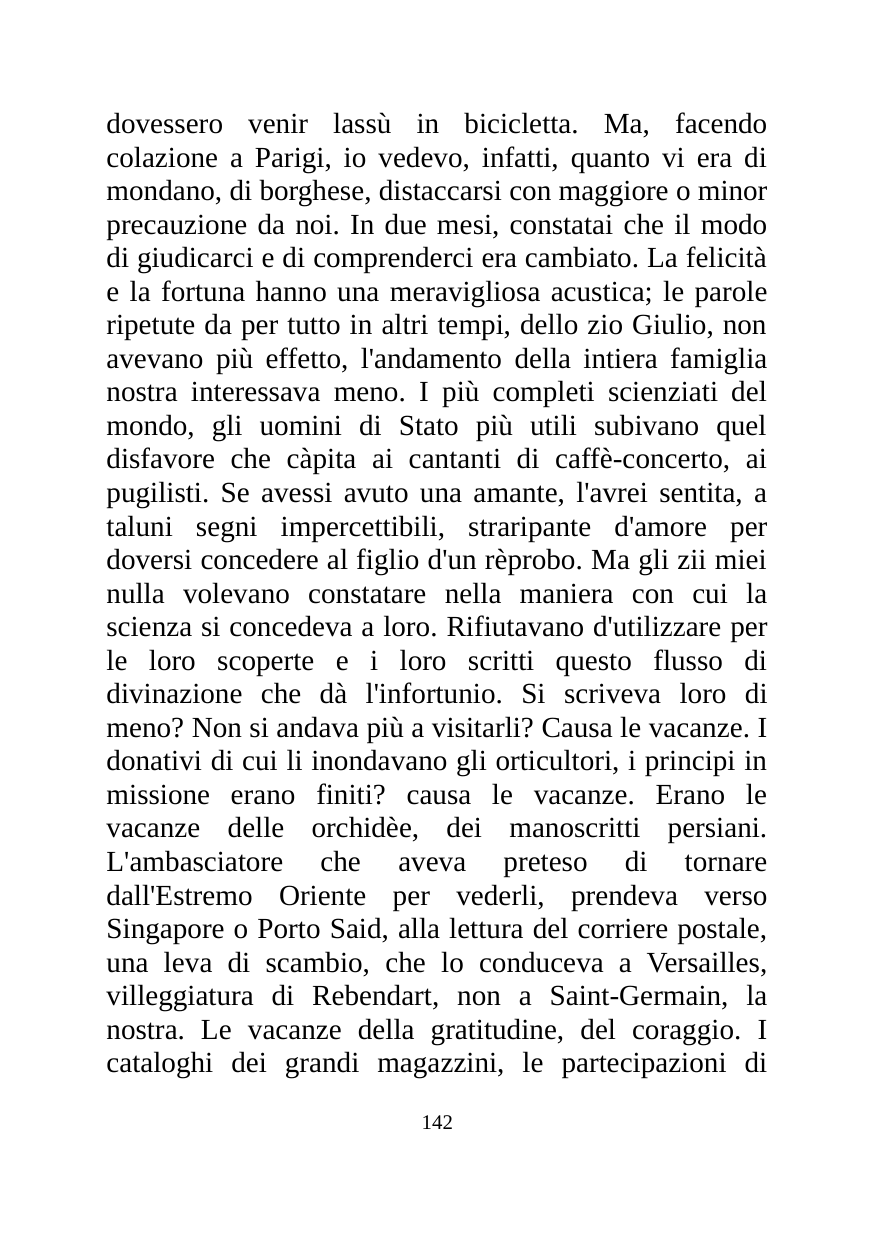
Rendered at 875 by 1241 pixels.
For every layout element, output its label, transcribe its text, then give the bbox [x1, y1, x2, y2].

text dovessero venir lassù in bicicletta. Ma, facendo colazione a Parigi, io vedevo, infatti, quanto vi era di mondano, di borghese, distaccarsi con maggiore o minor precauzione da noi. In due mesi, constatai che il modo di giudicarci e di comprenderci era cambiato. La felicità e la fortuna hanno una meravigliosa acustica; le parole ripetute da per tutto in altri tempi, dello zio Giulio, non avevano più effetto, l'andamento della intiera famiglia nostra interessava meno. I più completi scienziati del mondo, gli uomini di Stato più utili subivano quel disfavore che càpita ai cantanti di caffè-concerto, ai pugilisti. Se avessi avuto una amante, l'avrei sentita, a taluni segni impercettibili, straripante d'amore per doversi concedere al figlio d'un rèprobo. Ma gli zii miei nulla volevano constatare nella maniera con cui la scienza si concedeva a loro. Rifiutavano d'utilizzare per le loro scoperte e i loro scritti questo flusso di divinazione che dà l'infortunio. Si scriveva loro di meno? Non si andava più a visitarli? Causa le vacanze. I donativi di cui li inondavano gli orticultori, i principi in missione erano finiti? causa le vacanze. Erano le vacanze delle orchidèe, dei manoscritti persiani. L'ambasciatore che aveva preteso di tornare dall'Estremo Oriente per vederli, prendeva verso Singapore o Porto Said, alla lettura del corriere postale, una leva di scambio, che lo conduceva a Versailles, villeggiatura di Rebendart, non a Saint-Germain, la nostra. Le vacanze della gratitudine, del coraggio. I cataloghi dei grandi magazzini, le partecipazioni di [106, 106, 768, 1079]
